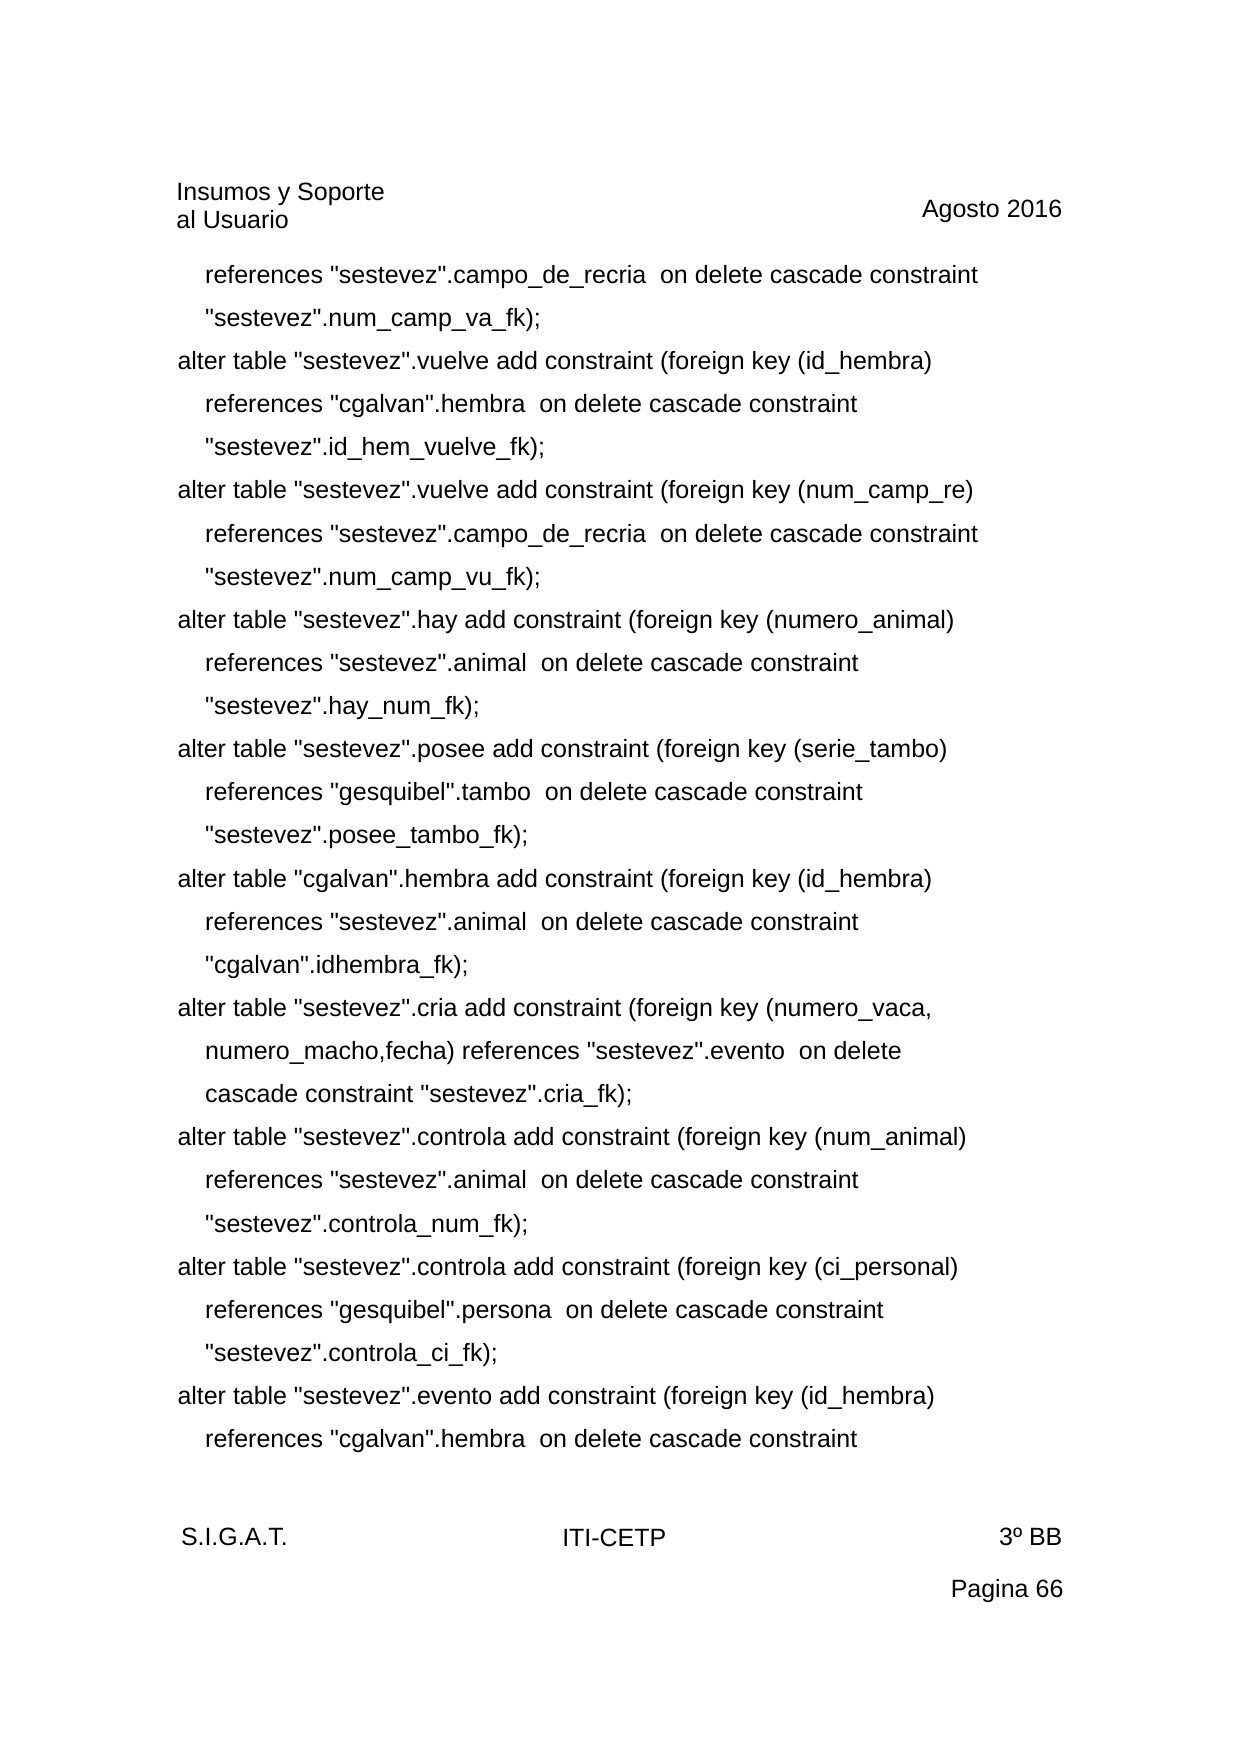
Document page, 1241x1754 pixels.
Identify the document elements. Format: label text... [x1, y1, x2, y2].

text references "sestevez".campo_de_recria on delete cascade constraint "sestevez".num_camp_va_fk); alter table "sestevez".vuelve add constraint (foreign key (id_hembra) references "cgalvan".hembra on delete cascade constraint "sestevez".id_hem_vuelve_fk); alter table "sestevez".vuelve add constraint (foreign key (num_camp_re) references "sestevez".campo_de_recria on delete cascade constraint "sestevez".num_camp_vu_fk); alter table "sestevez".hay add constraint (foreign key (numero_animal) references "sestevez".animal on delete cascade constraint "sestevez".hay_num_fk); alter table "sestevez".posee add constraint (foreign key (serie_tambo) references "gesquibel".tambo on delete cascade constraint "sestevez".posee_tambo_fk); alter table "cgalvan".hembra add constraint (foreign key (id_hembra) references "sestevez".animal on delete cascade constraint "cgalvan".idhembra_fk); alter table "sestevez".cria add constraint (foreign key (numero_vaca, numero_macho,fecha) references "sestevez".evento on delete cascade constraint "sestevez".cria_fk); alter table "sestevez".controla add constraint (foreign key (num_animal) references "sestevez".animal on delete cascade constraint "sestevez".controla_num_fk); alter table "sestevez".controla add constraint (foreign key (ci_personal) references "gesquibel".persona on delete cascade constraint "sestevez".controla_ci_fk); alter table "sestevez".evento add constraint (foreign key (id_hembra) references "cgalvan".hembra on delete cascade constraint [177, 260, 1063, 1453]
